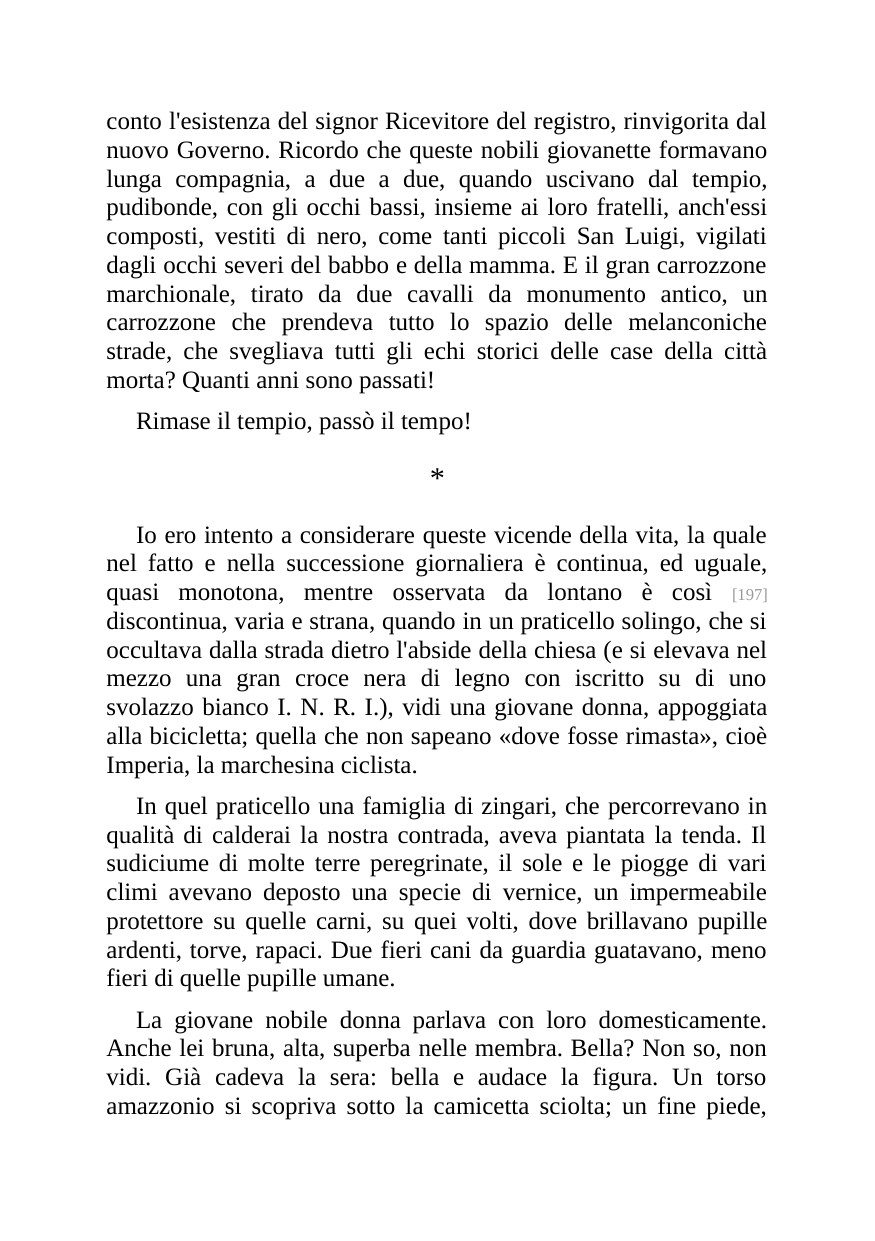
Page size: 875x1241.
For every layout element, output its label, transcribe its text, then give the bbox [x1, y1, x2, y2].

text conto l'esistenza del signor Ricevitore del registro, rinvigorita dal nuovo Governo. Ricordo che queste nobili giovanette formavano lunga compagnia, a due a due, quando uscivano dal tempio, pudibonde, con gli occhi bassi, insieme ai loro fratelli, anch'essi composti, vestiti di nero, come tanti piccoli San Luigi, vigilati dagli occhi severi del babbo e della mamma. E il gran carrozzone marchionale, tirato da due cavalli da monumento antico, un carrozzone che prendeva tutto lo spazio delle melanconiche strade, che svegliava tutti gli echi storici delle case della città morta? Quanti anni sono passati! [106, 106, 768, 394]
text * [106, 460, 768, 495]
text Io ero intento a considerare queste vicende della vita, la quale nel fatto e nella successione giornaliera è continua, ed uguale, quasi monotona, mentre osservata da lontano è così [197] discontinua, varia e strana, quando in un praticello solingo, che si occultava dalla strada dietro l'abside della chiesa (e si elevava nel mezzo una gran croce nera di legno con iscritto su di uno svolazzo bianco I. N. R. I.), vidi una giovane donna, appoggiata alla bicicletta; quella che non sapeano «dove fosse rimasta», cioè Imperia, la marchesina ciclista. [106, 520, 768, 778]
text La giovane nobile donna parlava con loro domesticamente. Anche lei bruna, alta, superba nelle membra. Bella? Non so, non vidi. Già cadeva la sera: bella e audace la figura. Un torso amazzonio si scopriva sotto la camicetta sciolta; un fine piede, [106, 1005, 768, 1120]
text In quel praticello una famiglia di zingari, che percorrevano in qualità di calderai la nostra contrada, aveva piantata la tenda. Il sudiciume di molte terre peregrinate, il sole e le piogge di vari climi avevano deposto una specie di vernice, un impermeabile protettore su quelle carni, su quei volti, dove brillavano pupille ardenti, torve, rapaci. Due fieri cani da guardia guatavano, meno fieri di quelle pupille umane. [106, 791, 768, 992]
text Rimase il tempio, passò il tempo! [106, 406, 768, 435]
